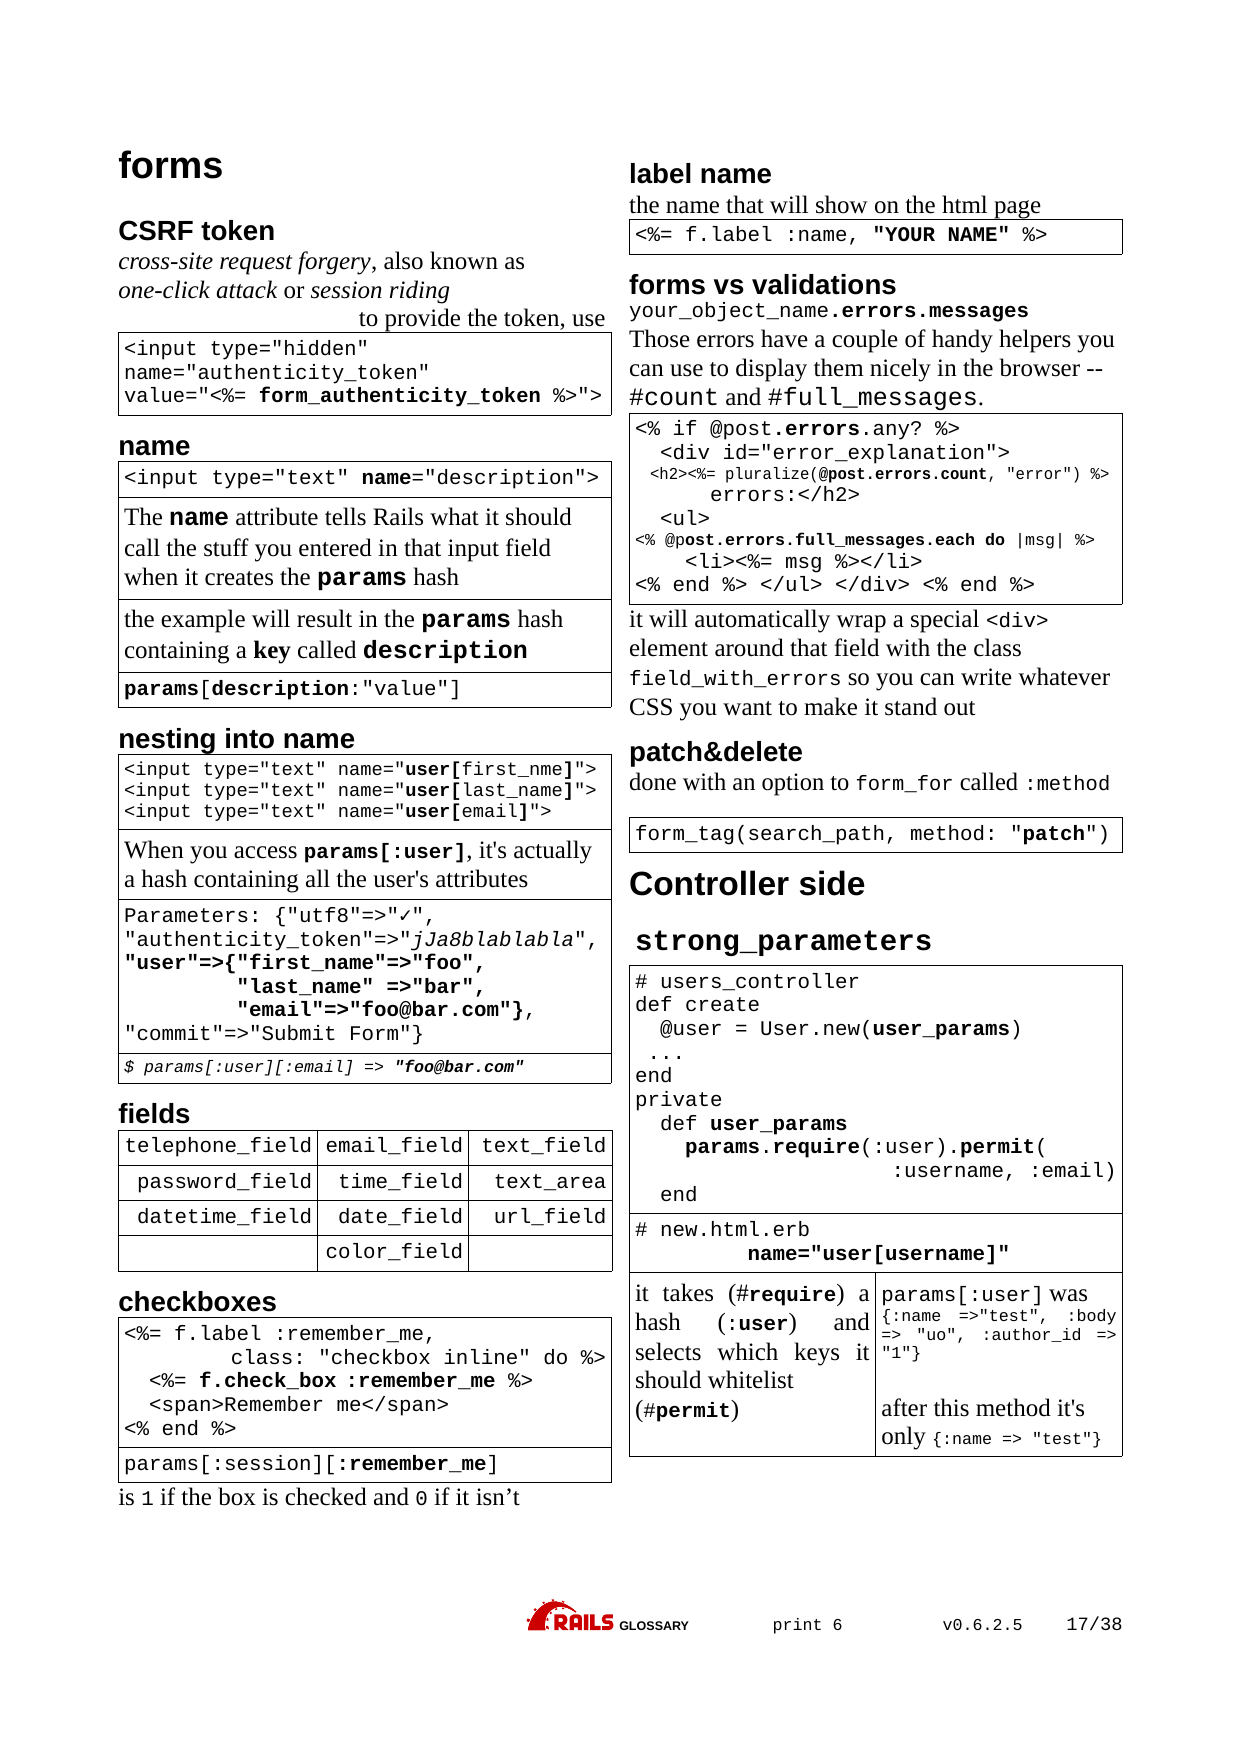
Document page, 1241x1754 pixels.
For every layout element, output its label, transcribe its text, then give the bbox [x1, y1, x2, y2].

table_cell time_field [318, 1166, 468, 1200]
subtitle name [118, 429, 611, 461]
table_header <input type="text" name="description"> [119, 462, 611, 497]
subtitle forms vs validations [629, 269, 1122, 301]
table_cell it takes (#require) a hash (:user) and selects which keys it should whitelist (#permit) [630, 1273, 875, 1456]
subtitle Controller side [629, 864, 1122, 903]
table_header form_tag(search_path, method: "patch") [630, 818, 1122, 852]
table_cell color_field [318, 1236, 468, 1271]
table_cell text_area [469, 1166, 612, 1200]
subtitle fields [118, 1098, 611, 1130]
table_header <%= f.label :remember_me, class: "checkbox inline" do %> <%= f.check_box :remember_me %> <span>Remember me</span> <% end %> [119, 1318, 611, 1447]
table_cell When you access params[:user], it's actually a hash containing all the user's attributes [119, 830, 611, 899]
table_cell datetime_field [119, 1201, 317, 1235]
text to provide the token, use [118, 303, 611, 332]
table_cell # users_controller def create @user = User.new(user_params) ... end private def user_params params.require(:user).permit( :username, :email) end [630, 966, 1122, 1213]
table_header <% if @post.errors.any? %> <div id="error_explanation"> <h2><%= pluralize(@post.errors.count, "error") %> errors:</h2> <ul> <% @post.errors.full_messages.each do |msg| %> <li><%= msg %></li> <% end %> </ul> </div> <% end %> [630, 414, 1122, 604]
text Those errors have a couple of handy helpers you can use to display them nicely in the browser -- #count and #full_messages. [629, 324, 1122, 412]
table_cell date_field [318, 1201, 468, 1235]
subtitle patch&delete [629, 735, 1122, 767]
table_header <input type="hidden" name="authenticity_token" value="<%= form_authenticity_token %>"> [119, 333, 611, 415]
table_cell the example will result in the params hash containing a key called description [119, 600, 611, 672]
text one-click attack or session riding [118, 275, 611, 303]
subtitle checkboxes [118, 1285, 611, 1317]
table_cell # new.html.erb name="user[username]" [630, 1214, 1122, 1272]
text done with an option to form_for called :method [629, 767, 1122, 797]
subtitle CSRF token [118, 214, 611, 246]
table_header telephone_field [119, 1131, 317, 1165]
table_cell password_field [119, 1166, 317, 1200]
table_cell [119, 1236, 317, 1271]
text your_object_name.errors.messages [629, 301, 1122, 324]
table_cell The name attribute tells Rails what it should call the stuff you entered in that input field when it creates the params hash [119, 498, 611, 599]
text cross-site request forgery, also known as [118, 246, 611, 275]
table_cell params[:session][:remember_me] [119, 1448, 611, 1482]
text the name that will show on the html page [629, 190, 1122, 218]
text it will automatically wrap a special <div> element around that field with the class field_with_errors so you can write whatever CSS you want to make it stand out [629, 605, 1122, 720]
subtitle forms [118, 143, 611, 187]
table_cell url_field [469, 1201, 612, 1235]
table_header strong_parameters [629, 906, 1122, 965]
table_header <input type="text" name="user[first_nme]"> <input type="text" name="user[last_name]"> <input type="text" name="user[email]"> [119, 755, 611, 829]
table_header <%= f.label :name, "YOUR NAME" %> [630, 220, 1122, 254]
table_header email_field [318, 1131, 468, 1165]
subtitle label name [629, 158, 1122, 190]
text is 1 if the box is checked and 0 if it isn’t [118, 1483, 611, 1512]
table_cell params[:user] was {:name =>"test", :body => "uo", :author_id => "1"} after this method it's only {:name => "test"} [876, 1273, 1122, 1456]
table_cell $ params[:user][:email] => "foo@bar.com" [119, 1054, 611, 1083]
subtitle nesting into name [118, 722, 611, 754]
table_header text_field [469, 1131, 612, 1165]
table_cell Parameters: {"utf8"=>"✓", "authenticity_token"=>"jJa8blablabla", "user"=>{"first_name"=>"foo", "last_name" =>"bar", "email"=>"foo@bar.com"}, "commit"=>"Submit Form"} [119, 900, 611, 1052]
table_cell [469, 1236, 612, 1271]
table_cell params[description:"value"] [119, 673, 611, 707]
